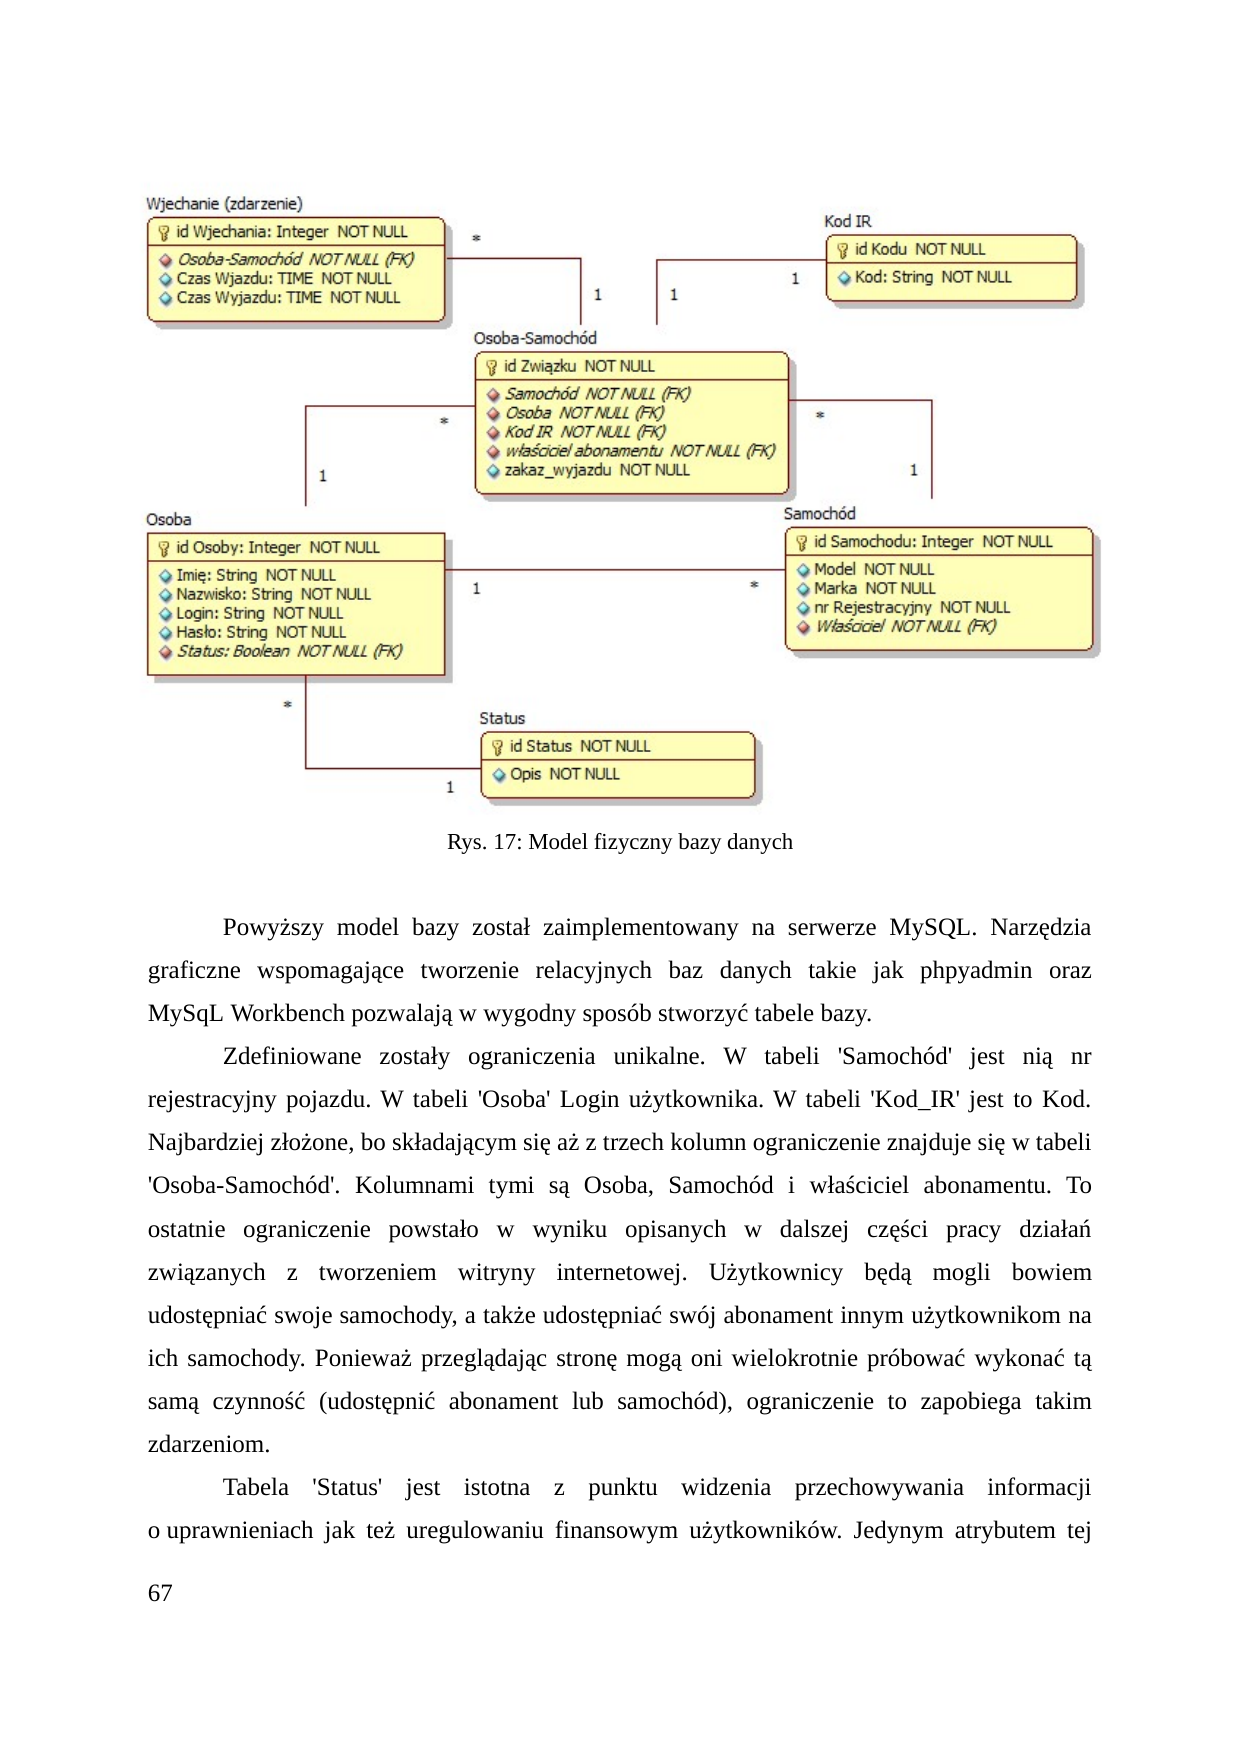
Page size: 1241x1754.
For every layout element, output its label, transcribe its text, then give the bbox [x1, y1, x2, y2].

text Rys. 17: Model fizyczny bazy danych [118, 828, 1122, 854]
text Powyższy model bazy został zaimplementowany na serwerze MySQL. Narzędzia graficzne wspomagające tworzenie relacyjnych baz danych takie jak phpyadmin oraz MySqL Workbench pozwalają w wygodny sposób stworzyć tabele bazy. [148, 912, 1093, 1027]
picture [118, 160, 1123, 828]
text Tabela 'Status' jest istotna z punktu widzenia przechowywania informacji o uprawnieniach jak też uregulowaniu finansowym użytkowników. Jedynym atrybutem tej [148, 1472, 1093, 1544]
text Zdefiniowane zostały ograniczenia unikalne. W tabeli 'Samochód' jest nią nr rejestracyjny pojazdu. W tabeli 'Osoba' Login użytkownika. W tabeli 'Kod_IR' jest to Kod. Najbardziej złożone, bo składającym się aż z trzech kolumn ograniczenie znajduje się w tabeli 'Osoba-Samochód'. Kolumnami tymi są Osoba, Samochód i właściciel abonamentu. To ostatnie ograniczenie powstało w wyniku opisanych w dalszej części pracy działań związanych z tworzeniem witryny internetowej. Użytkownicy będą mogli bowiem udostępniać swoje samochody, a także udostępniać swój abonament innym użytkownikom na ich samochody. Ponieważ przeglądając stronę mogą oni wielokrotnie próbować wykonać tą samą czynność (udostępnić abonament lub samochód), ograniczenie to zapobiega takim zdarzeniom. [148, 1041, 1093, 1458]
